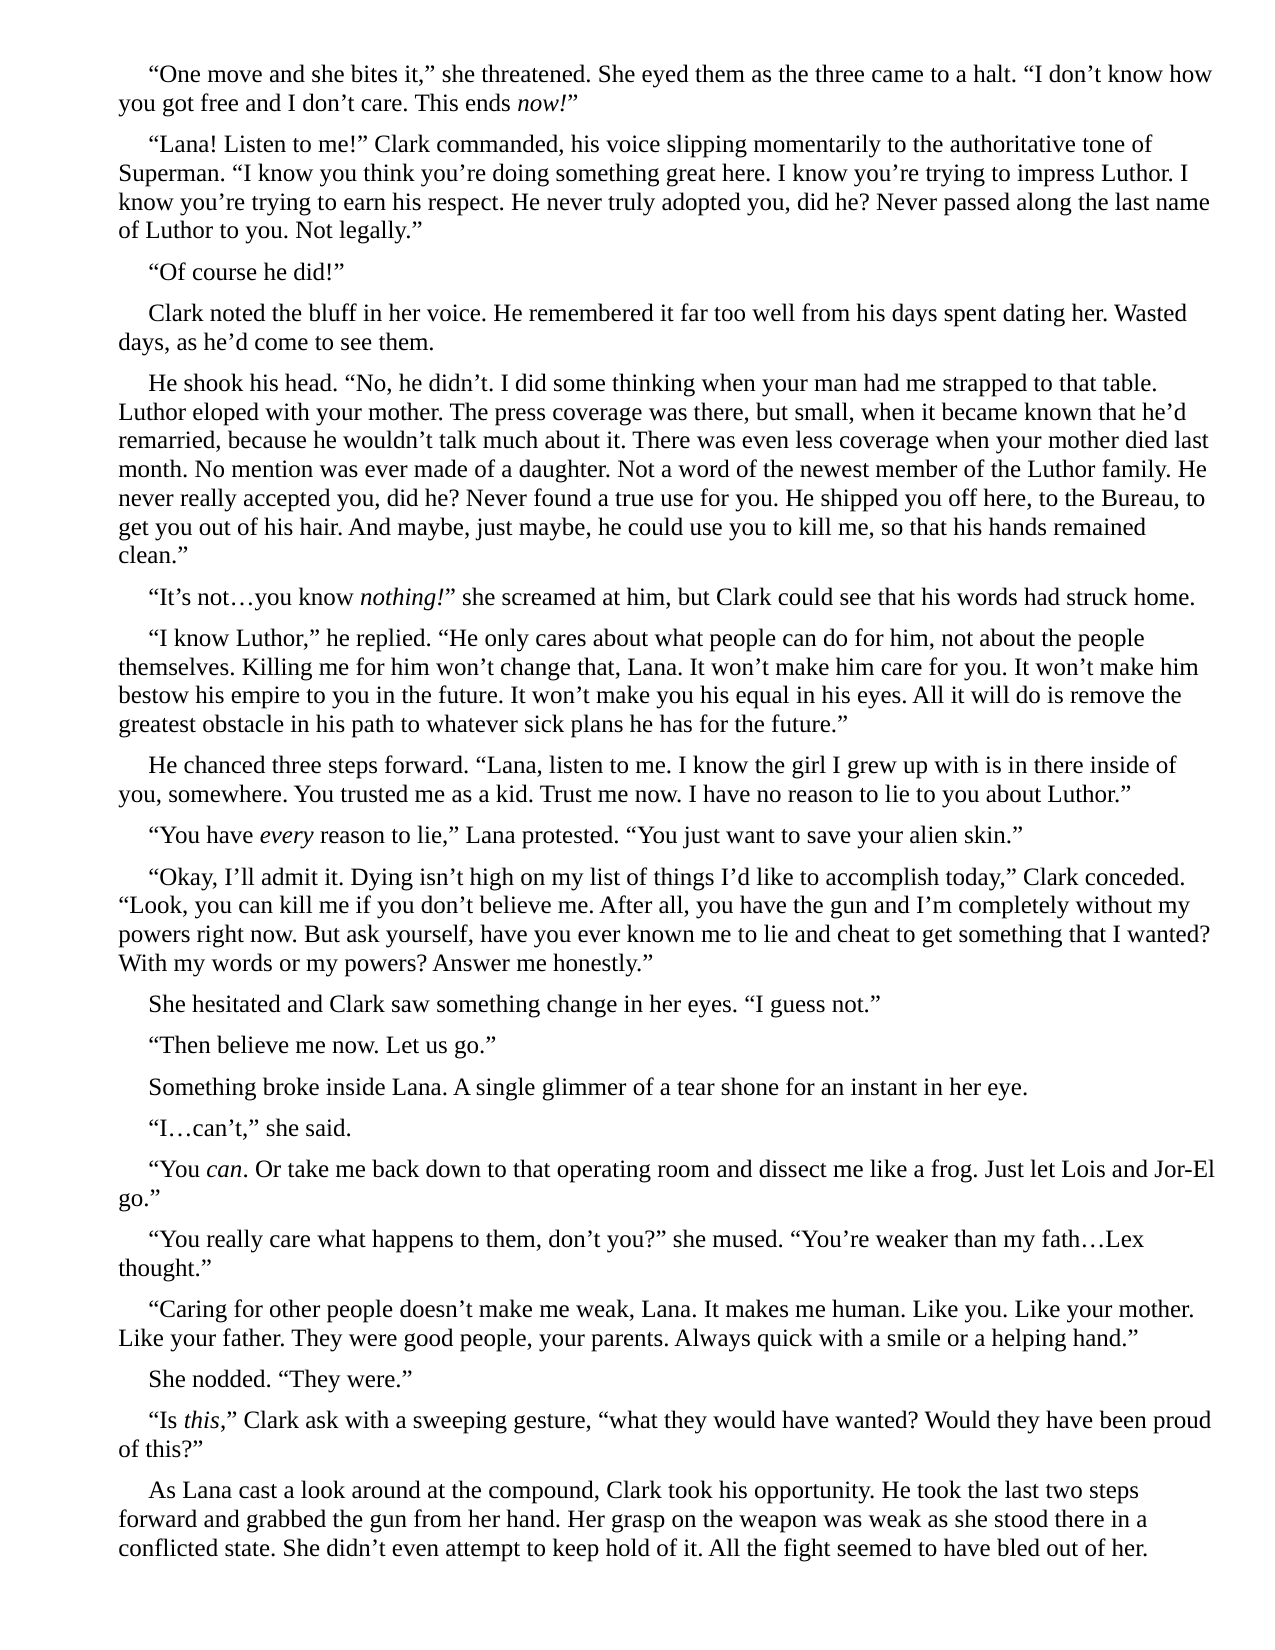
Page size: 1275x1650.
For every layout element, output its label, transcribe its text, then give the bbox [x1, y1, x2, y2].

text “Is this,” Clark ask with a sweeping gesture, “what they would have wanted? Would they have been proud of this?” [118, 1405, 1216, 1463]
text “I know Luthor,” he replied. “He only cares about what people can do for him, not about the people themselves. Killing me for him won’t change that, Lana. It won’t make him care for you. It won’t make him bestow his empire to you in the future. It won’t make you his equal in his eyes. All it will do is remove the greatest obstacle in his path to whatever sick plans he has for the future.” [118, 623, 1216, 738]
text “Okay, I’ll admit it. Dying isn’t high on my list of things I’d like to accomplish today,” Clark conceded. “Look, you can kill me if you don’t believe me. After all, you have the gun and I’m completely without my powers right now. But ask yourself, have you ever known me to lie and cheat to get something that I wanted? With my words or my powers? Answer me honestly.” [118, 862, 1216, 977]
text “Lana! Listen to me!” Clark commanded, his voice slipping momentarily to the authoritative tone of Superman. “I know you think you’re doing something great here. I know you’re trying to impress Luthor. I know you’re trying to earn his respect. He never truly adopted you, did he? Never passed along the last name of Luthor to you. Not legally.” [118, 129, 1216, 244]
text “Then believe me now. Let us go.” [118, 1030, 1216, 1059]
text “I…can’t,” she said. [118, 1113, 1216, 1142]
text “One move and she bites it,” she threatened. She eyed them as the three came to a halt. “I don’t know how you got free and I don’t care. This ends now!” [118, 59, 1216, 117]
text He chanced three steps forward. “Lana, listen to me. I know the girl I grew up with is in there inside of you, somewhere. You trusted me as a kid. Trust me now. I have no reason to lie to you about Luthor.” [118, 750, 1216, 808]
text As Lana cast a look around at the compound, Clark took his opportunity. He took the last two steps forward and grabbed the gun from her hand. Her grasp on the weapon was weak as she stood there in a conflicted state. She didn’t even attempt to keep hold of it. All the fight seemed to have bled out of her. [118, 1475, 1216, 1562]
text “You have every reason to lie,” Lana protested. “You just want to save your alien skin.” [118, 820, 1216, 849]
text “Caring for other people doesn’t make me weak, Lana. It makes me human. Like you. Like your mother. Like your father. They were good people, your parents. Always quick with a smile or a helping hand.” [118, 1294, 1216, 1352]
text “You really care what happens to them, don’t you?” she mused. “You’re weaker than my fath…Lex thought.” [118, 1224, 1216, 1282]
text Something broke inside Lana. A single glimmer of a tear shone for an instant in her eye. [118, 1072, 1216, 1100]
text Clark noted the bluff in her voice. He remembered it far too well from his days spent dating her. Wasted days, as he’d come to see them. [118, 298, 1216, 355]
text “You can. Or take me back down to that operating room and dissect me like a frog. Just let Lois and Jor-El go.” [118, 1154, 1216, 1212]
text She hesitated and Clark saw something change in her eyes. “I guess not.” [118, 989, 1216, 1018]
text “Of course he did!” [118, 257, 1216, 285]
text He shook his head. “No, he didn’t. I did some thinking when your man had me strapped to that table. Luthor eloped with your mother. The press coverage was there, but small, when it became known that he’d remarried, because he wouldn’t talk much about it. There was even less coverage when your mother died last month. No mention was ever made of a daughter. Not a word of the newest member of the Luthor family. He never really accepted you, did he? Never found a true use for you. He shipped you off here, to the Bureau, to get you out of his hair. And maybe, just maybe, he could use you to kill me, so that his hands remained clean.” [118, 368, 1216, 569]
text “It’s not…you know nothing!” she screamed at him, but Clark could see that his words had struck home. [118, 582, 1216, 610]
text She nodded. “They were.” [118, 1364, 1216, 1393]
